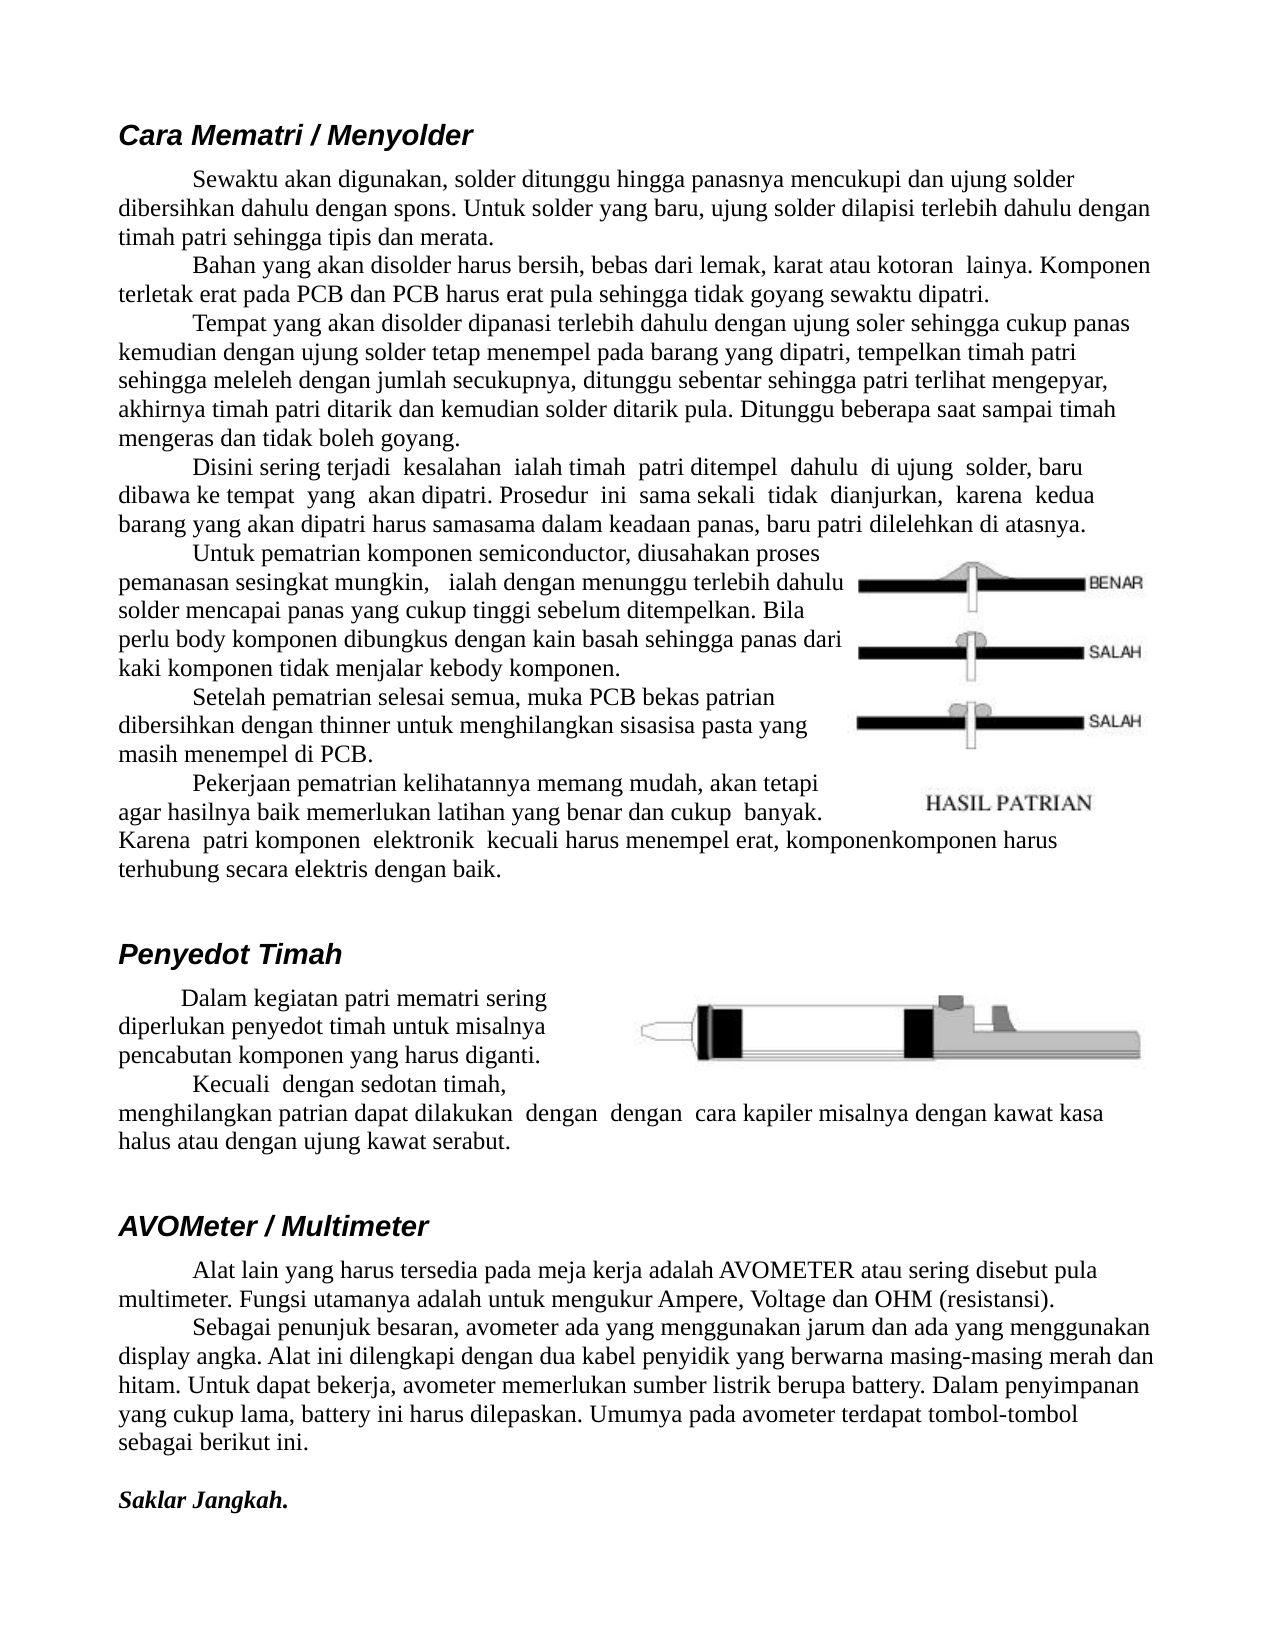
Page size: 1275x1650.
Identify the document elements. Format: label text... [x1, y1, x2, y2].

subtitle AVOMeter / Multimeter [118, 1209, 1157, 1242]
text Kecuali dengan sedotan timah, menghilangkan patrian dapat dilakukan dengan dengan cara kapiler misalnya dengan kawat kasa halus atau dengan ujung kawat serabut. [118, 1069, 1157, 1155]
text Alat lain yang harus tersedia pada meja kerja adalah AVOMETER atau sering disebut pula multimeter. Fungsi utamanya adalah untuk mengukur Ampere, Voltage dan OHM (resistansi). [118, 1255, 1157, 1312]
text Sewaktu akan digunakan, solder ditunggu hingga panasnya mencukupi dan ujung solder dibersihkan dahulu dengan spons. Untuk solder yang baru, ujung solder dilapisi terlebih dahulu dengan timah patri sehingga tipis dan merata. [118, 164, 1157, 250]
picture [846, 549, 1152, 817]
subtitle Penyedot Timah [118, 937, 1157, 970]
text Pekerjaan pematrian kelihatannya memang mudah, akan tetapi agar hasilnya baik memerlukan latihan yang benar dan cukup banyak. Karena patri komponen elektronik kecuali harus menempel erat, komponen­komponen harus terhubung secara elektris dengan baik. [118, 768, 1157, 883]
text Untuk pematrian komponen semiconductor, diusahakan proses pemanasan sesingkat mungkin, ialah dengan menunggu terlebih dahulu solder mencapai panas yang cukup tinggi sebelum ditempelkan. Bila perlu body komponen dibungkus dengan kain basah sehingga panas dari kaki komponen tidak menjalar kebody komponen. [118, 538, 1157, 682]
text Saklar Jangkah. [118, 1485, 1157, 1514]
text Dalam kegiatan patri mematri sering diperlukan penyedot timah untuk misalnya pencabutan komponen yang harus diganti. [118, 983, 632, 1069]
text Setelah pematrian selesai semua, muka PCB bekas patrian dibersihkan dengan thinner untuk menghilangkan sisa­sisa pasta yang masih menempel di PCB. [118, 682, 846, 768]
text Bahan yang akan disolder harus bersih, bebas dari lemak, karat atau kotoran lainya. Komponen terletak erat pada PCB dan PCB harus erat pula sehingga tidak goyang sewaktu dipatri. [118, 250, 1157, 308]
picture [632, 983, 1155, 1074]
subtitle Cara Mematri / Menyolder [118, 118, 1157, 152]
text Tempat yang akan disolder dipanasi terlebih dahulu dengan ujung soler sehingga cukup panas kemudian dengan ujung solder tetap menempel pada barang yang dipatri, tempelkan timah patri sehingga meleleh dengan jumlah secukupnya, ditunggu sebentar sehingga patri terlihat mengepyar, akhirnya timah patri ditarik dan kemudian solder ditarik pula. Ditunggu beberapa saat sampai timah mengeras dan tidak boleh goyang. [118, 308, 1157, 452]
text Sebagai penunjuk besaran, avometer ada yang menggunakan jarum dan ada yang menggunakan display angka. Alat ini dilengkapi dengan dua kabel penyidik yang berwarna masing-­masing merah dan hitam. Untuk dapat bekerja, avometer memerlukan sumber listrik berupa battery. Dalam penyimpanan yang cukup lama, battery ini harus dilepaskan. Umumya pada avometer terdapat tombol-­tombol sebagai berikut ini. [118, 1312, 1157, 1456]
text Disini sering terjadi kesalahan ialah timah patri ditempel dahulu di ujung solder, baru dibawa ke tempat yang akan dipatri. Prosedur ini sama sekali tidak dianjurkan, karena kedua barang yang akan dipatri harus sama­sama dalam keadaan panas, baru patri dilelehkan di atasnya. [118, 452, 1157, 538]
